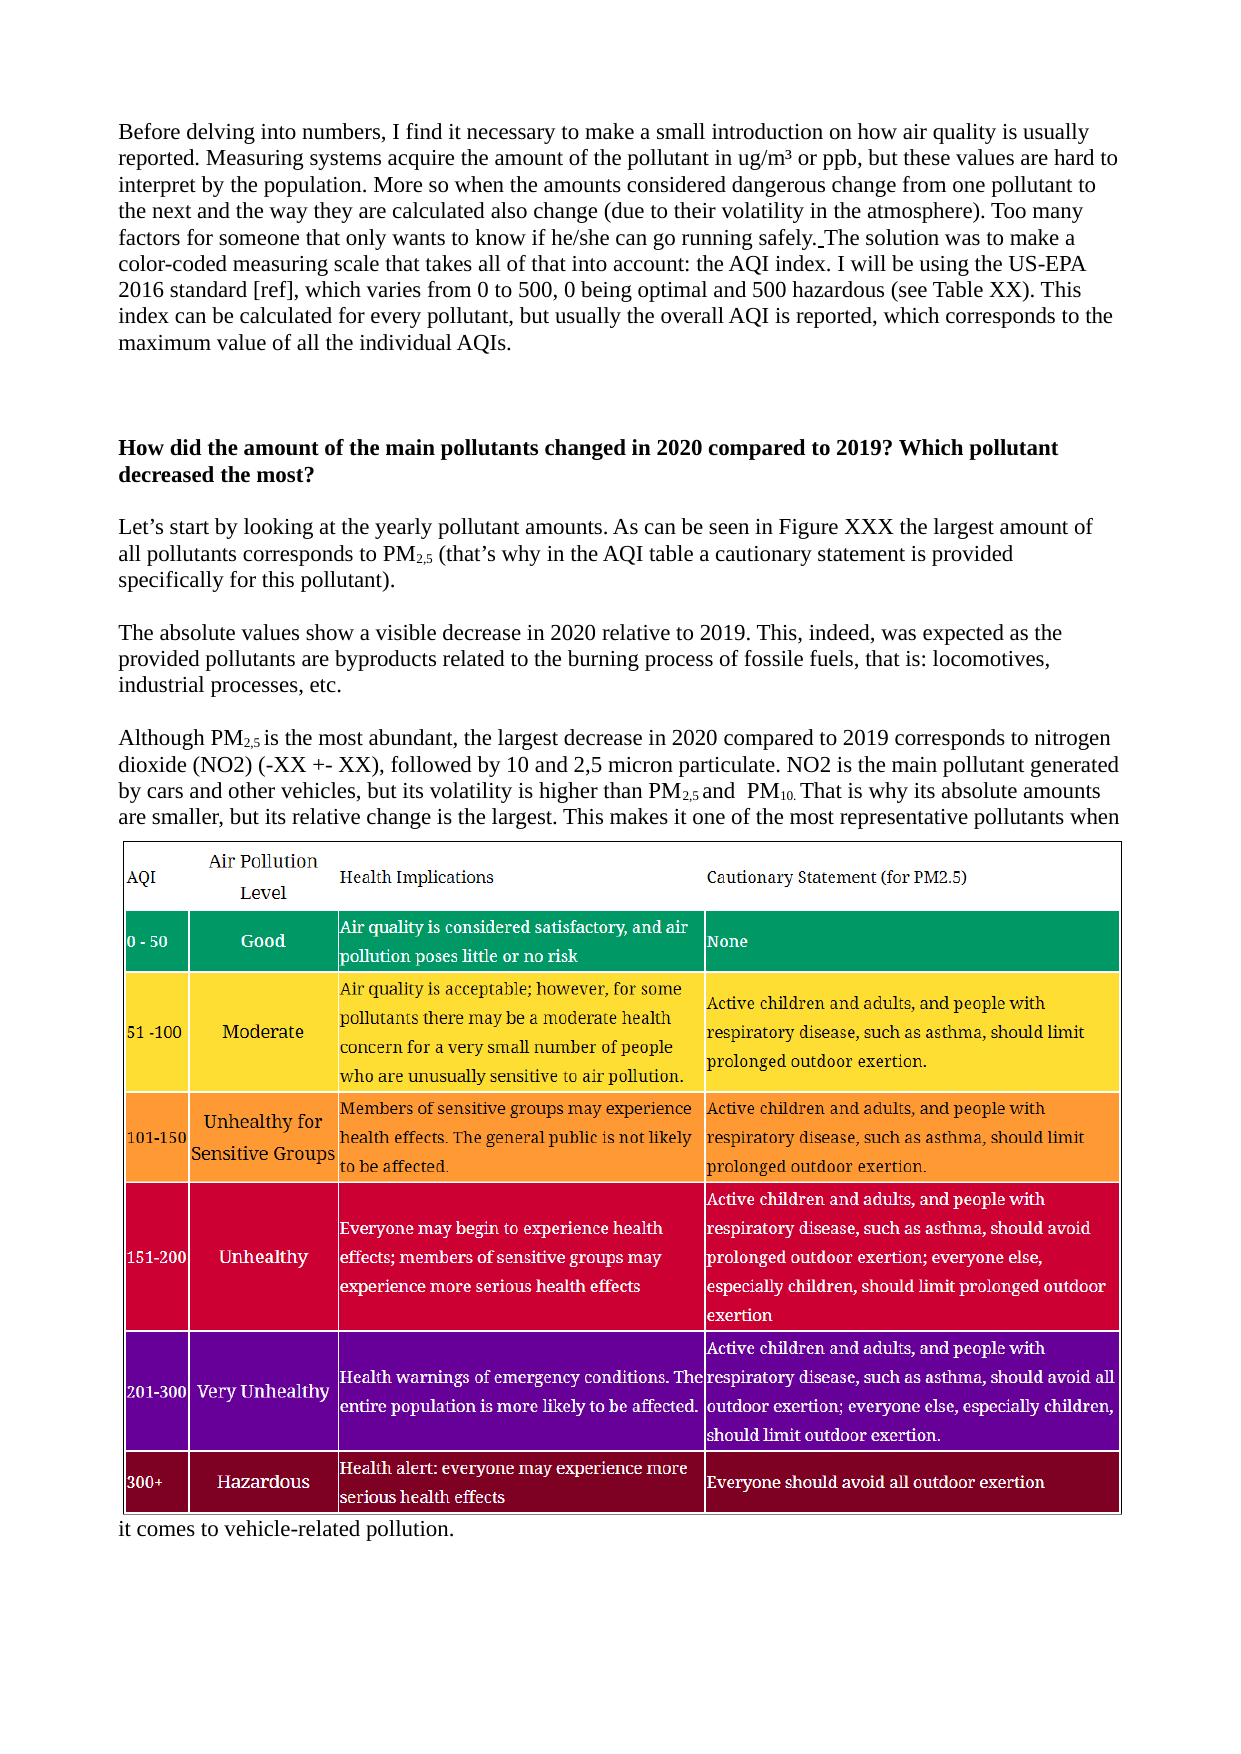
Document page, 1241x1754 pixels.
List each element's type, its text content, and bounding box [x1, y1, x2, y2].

text Let’s start by looking at the yearly pollutant amounts. As can be seen in Figure XXX the largest amount of all pollutants corresponds to PM2,5 (that’s why in the AQI table a cautionary statement is provided specifically for this pollutant). [118, 513, 1122, 592]
text How did the amount of the main pollutants changed in 2020 compared to 2019? Which pollutant decreased the most? [118, 434, 1122, 487]
text Although PM2,5 is the most abundant, the largest decrease in 2020 compared to 2019 corresponds to nitrogen dioxide (NO2) (-XX +- XX), followed by 10 and 2,5 micron particulate. NO2 is the main pollutant generated by cars and other vehicles, but its volatility is higher than PM2,5 and PM10. That is why its absolute amounts are smaller, but its relative change is the largest. This makes it one of the most representative pollutants when it comes to vehicle-related pollution. [118, 724, 1122, 1541]
text Before delving into numbers, I find it necessary to make a small introduction on how air quality is usually reported. Measuring systems acquire the amount of the pollutant in ug/m³ or ppb, but these values are hard to interpret by the population. More so when the amounts considered dangerous change from one pollutant to the next and the way they are calculated also change (due to their volatility in the atmosphere). Too many factors for someone that only wants to know if he/she can go running safely. The solution was to make a color-coded measuring scale that takes all of that into account: the AQI index. I will be using the US-EPA 2016 standard [ref], which varies from 0 to 500, 0 being optimal and 500 hazardous (see Table XX). This index can be calculated for every pollutant, but usually the overall AQI is reported, which corresponds to the maximum value of all the individual AQIs. [118, 118, 1122, 355]
picture [122, 838, 1127, 1515]
text The absolute values show a visible decrease in 2020 relative to 2019. This, indeed, was expected as the provided pollutants are byproducts related to the burning process of fossile fuels, that is: locomotives, industrial processes, etc. [118, 619, 1122, 698]
